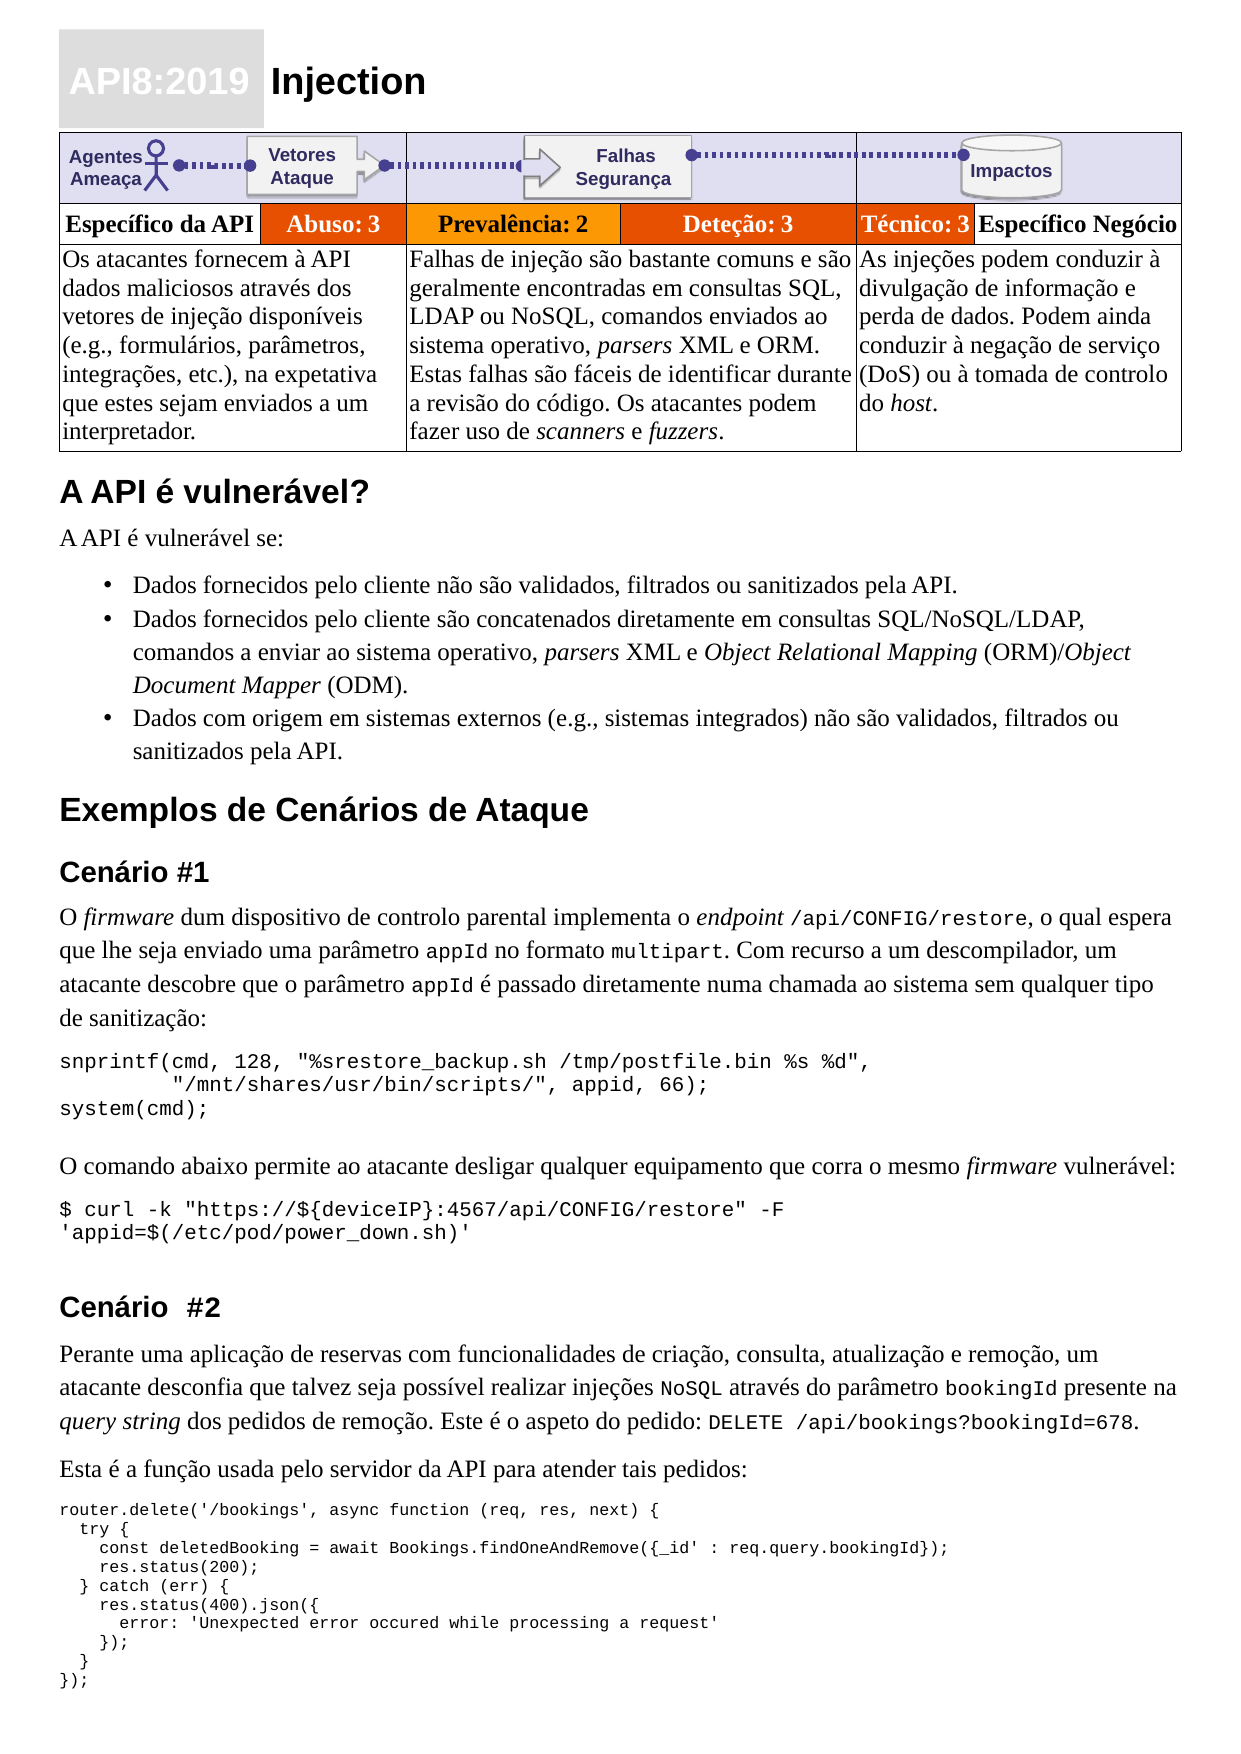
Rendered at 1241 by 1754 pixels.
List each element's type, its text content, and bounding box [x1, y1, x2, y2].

table_header [260, 133, 406, 203]
table_header [974, 133, 1181, 203]
text system(cmd); [59, 1098, 1181, 1122]
subtitle Cenário #1 [59, 855, 1181, 889]
table_cell Os atacantes fornecem à API dados maliciosos através dos vetores de injeção disponíveis (e.g., formulários, parâmetros, integrações, etc.), na expetativa que estes sejam enviados a um interpretador. [60, 245, 406, 451]
text snprintf(cmd, 128, "%srestore_backup.sh /tmp/postfile.bin %s %d", [59, 1051, 1181, 1074]
table_cell Prevalência: 2 [407, 204, 620, 244]
table_cell Específico Negócio [975, 204, 1181, 244]
text error: 'Unexpected error occured while processing a request' [59, 1615, 1181, 1634]
subtitle Cenário #2 [59, 1290, 1181, 1326]
text const deletedBooking = await Bookings.findOneAndRemove({_id' : req.query.bookingId}); [59, 1540, 1181, 1558]
text $ curl -k "https://${deviceIP}:4567/api/CONFIG/restore" -F 'appid=$(/etc/pod/power_down.sh)' [59, 1199, 1181, 1246]
text try { [59, 1521, 1181, 1540]
subtitle Exemplos de Cenários de Ataque [59, 789, 1181, 828]
text O comando abaixo permite ao atacante desligar qualquer equipamento que corra o mesmo firmware vulnerável: [59, 1151, 1181, 1180]
table_cell Falhas de injeção são bastante comuns e são geralmente encontradas em consultas SQL, LDAP ou NoSQL, comandos enviados ao sistema operativo, parsers XML e ORM. Estas falhas são fáceis de identificar durante a revisão do código. Os atacantes podem fazer uso de scanners e fuzzers. [407, 245, 856, 451]
list Dados fornecidos pelo cliente são concatenados diretamente em consultas SQL/NoSQL/LDAP, comandos a enviar ao sistema operativo, parsers XML e Object Relational Mapping (ORM)/Object Document Mapper (ODM). [103, 604, 1181, 698]
table_header [620, 133, 856, 203]
table_cell As injeções podem conduzir à divulgação de informação e perda de dados. Podem ainda conduzir à negação de serviço (DoS) ou à tomada de controlo do host. [857, 245, 1181, 451]
text res.status(400).json({ [59, 1596, 1181, 1615]
text } }); [59, 1653, 1181, 1691]
list Dados com origem em sistemas externos (e.g., sistemas integrados) não são validados, filtrados ou sanitizados pela API. [103, 703, 1181, 764]
table_header [857, 133, 974, 203]
table_cell Abuso: 3 [261, 204, 406, 244]
table_header [407, 133, 620, 203]
table_cell Técnico: 3 [857, 204, 974, 244]
text Esta é a função usada pelo servidor da API para atender tais pedidos: [59, 1454, 1181, 1483]
table_header [60, 133, 260, 203]
text }); [59, 1634, 1181, 1653]
list Dados fornecidos pelo cliente não são validados, filtrados ou sanitizados pela API. [103, 571, 1181, 599]
text res.status(200); [59, 1558, 1181, 1577]
text } catch (err) { [59, 1577, 1181, 1596]
text "/mnt/shares/usr/bin/scripts/", appid, 66); [59, 1074, 1181, 1098]
table_cell Específico da API [60, 204, 260, 244]
text Perante uma aplicação de reservas com funcionalidades de criação, consulta, atualização e remoção, um atacante desconfia que talvez seja possível realizar injeções NoSQL através do parâmetro bookingId presente na query string dos pedidos de remoção. Este é o aspeto do pedido: DELETE /api/bookings?bookingId=678. [59, 1339, 1181, 1435]
text O firmware dum dispositivo de controlo parental implementa o endpoint /api/CONFIG/restore, o qual espera que lhe seja enviado uma parâmetro appId no formato multipart. Com recurso a um descompilador, um atacante descobre que o parâmetro appId é passado diretamente numa chamada ao sistema sem qualquer tipo de sanitização: [59, 902, 1181, 1032]
text router.delete('/bookings', async function (req, res, next) { [59, 1502, 1181, 1521]
subtitle A API é vulnerável? [59, 472, 1181, 511]
text A API é vulnerável se: [59, 523, 1181, 552]
table_cell Deteção: 3 [621, 204, 856, 244]
